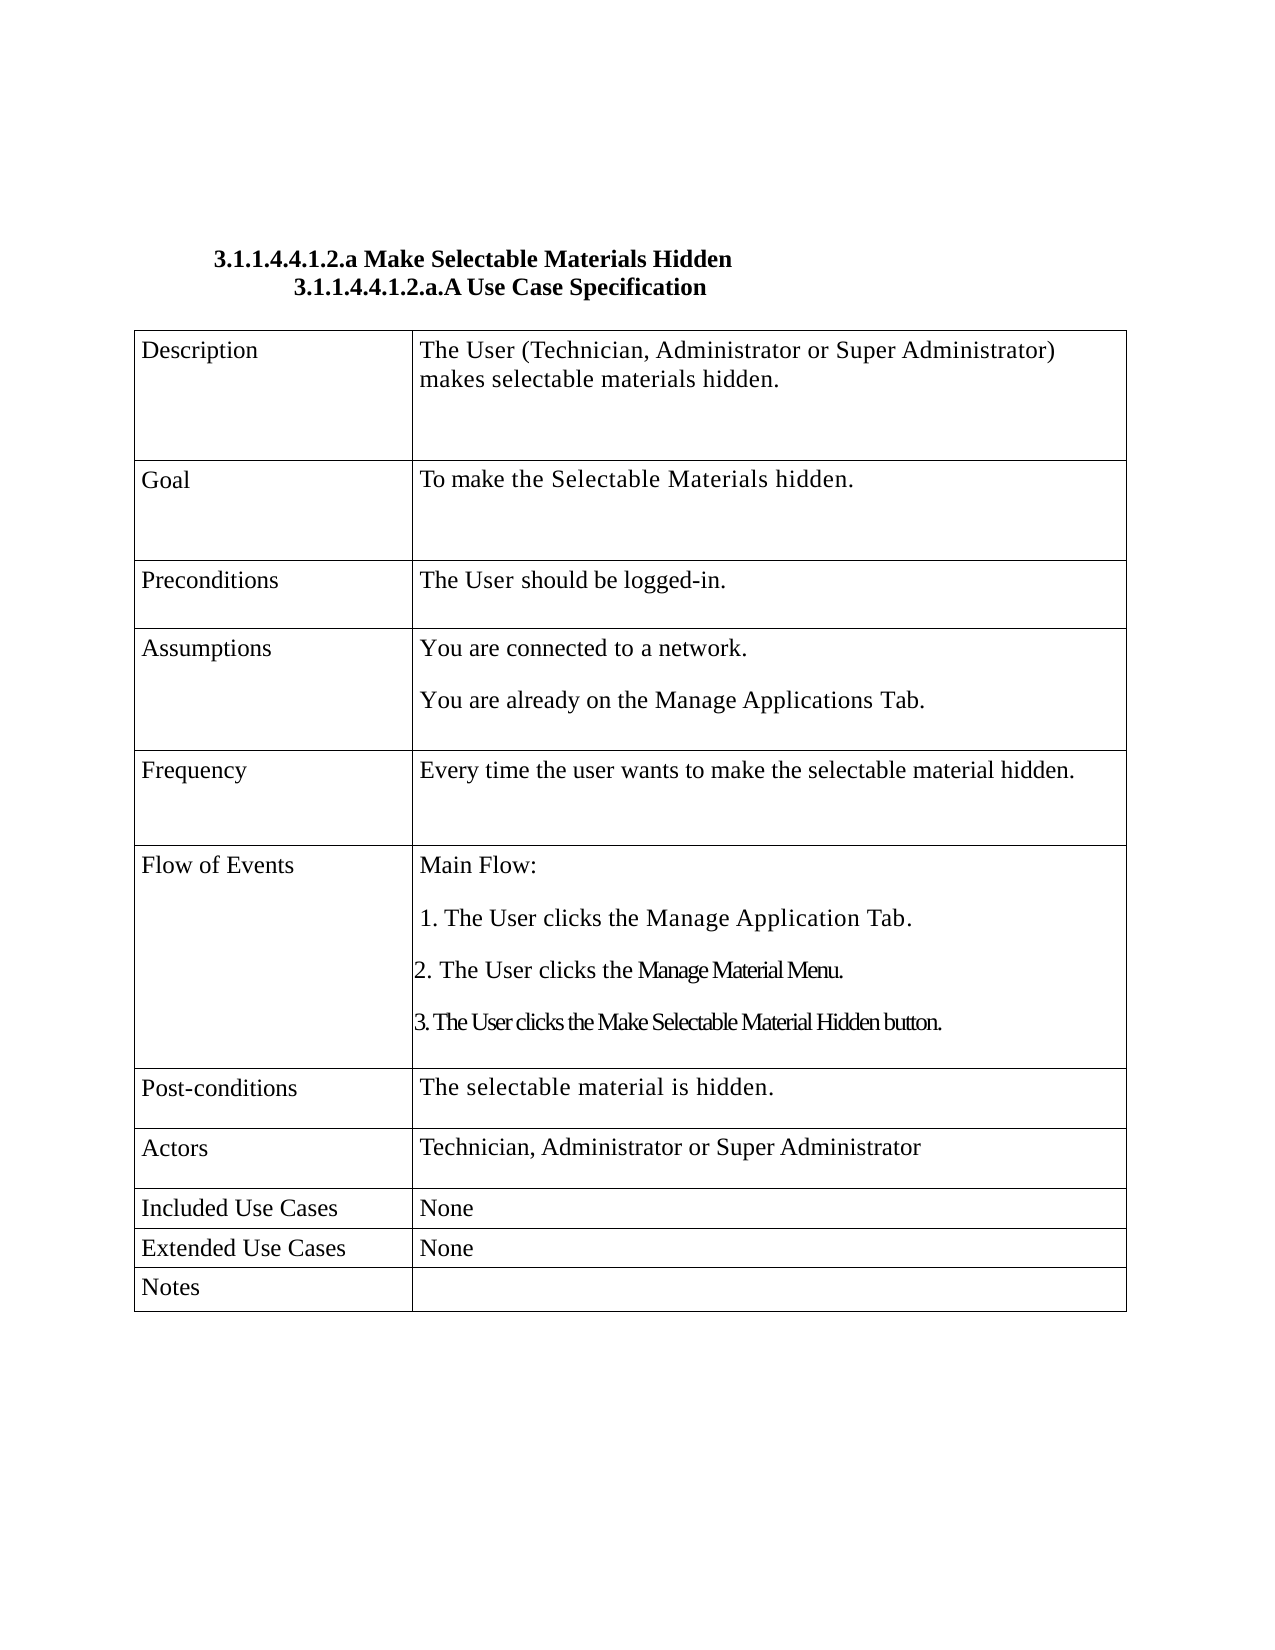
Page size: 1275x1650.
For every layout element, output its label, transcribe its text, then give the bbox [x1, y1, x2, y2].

table_cell The User should be logged-in. [413, 561, 1126, 627]
table_cell To make the Selectable Materials hidden. [413, 461, 1126, 559]
table_cell None [413, 1229, 1126, 1267]
table_cell Actors [135, 1129, 412, 1188]
table_cell The selectable material is hidden. [413, 1069, 1126, 1128]
table_cell Frequency [135, 751, 412, 845]
table_cell Goal [135, 461, 412, 559]
table_cell Technician, Administrator or Super Administrator [413, 1129, 1126, 1188]
table_cell Assumptions [135, 629, 412, 750]
table_cell Preconditions [135, 561, 412, 627]
table_cell Included Use Cases [135, 1189, 412, 1227]
table_cell None [413, 1189, 1126, 1227]
table_cell Every time the user wants to make the selectable material hidden. [413, 751, 1126, 845]
table_header Description [135, 331, 412, 460]
table_cell Extended Use Cases [135, 1229, 412, 1267]
table_cell Flow of Events [135, 846, 412, 1068]
table_cell You are connected to a network. You are already on the Manage Applications Tab. [413, 629, 1126, 750]
table_cell [413, 1268, 1126, 1311]
table_header The User (Technician, Administrator or Super Administrator) makes selectable materials hidden. [413, 331, 1126, 460]
table_cell Main Flow: 1. The User clicks the Manage Application Tab. 2. The User clicks the Manage Material Menu. 3. The User clicks the Make Selectable Material Hidden button. [413, 846, 1126, 1068]
table_cell Post-conditions [135, 1069, 412, 1128]
text 3.1.1.4.4.1.2.a Make Selectable Materials Hidden [139, 244, 1135, 272]
text 3.1.1.4.4.1.2.a.A Use Case Specification [139, 272, 1135, 301]
table_cell Notes [135, 1268, 412, 1311]
